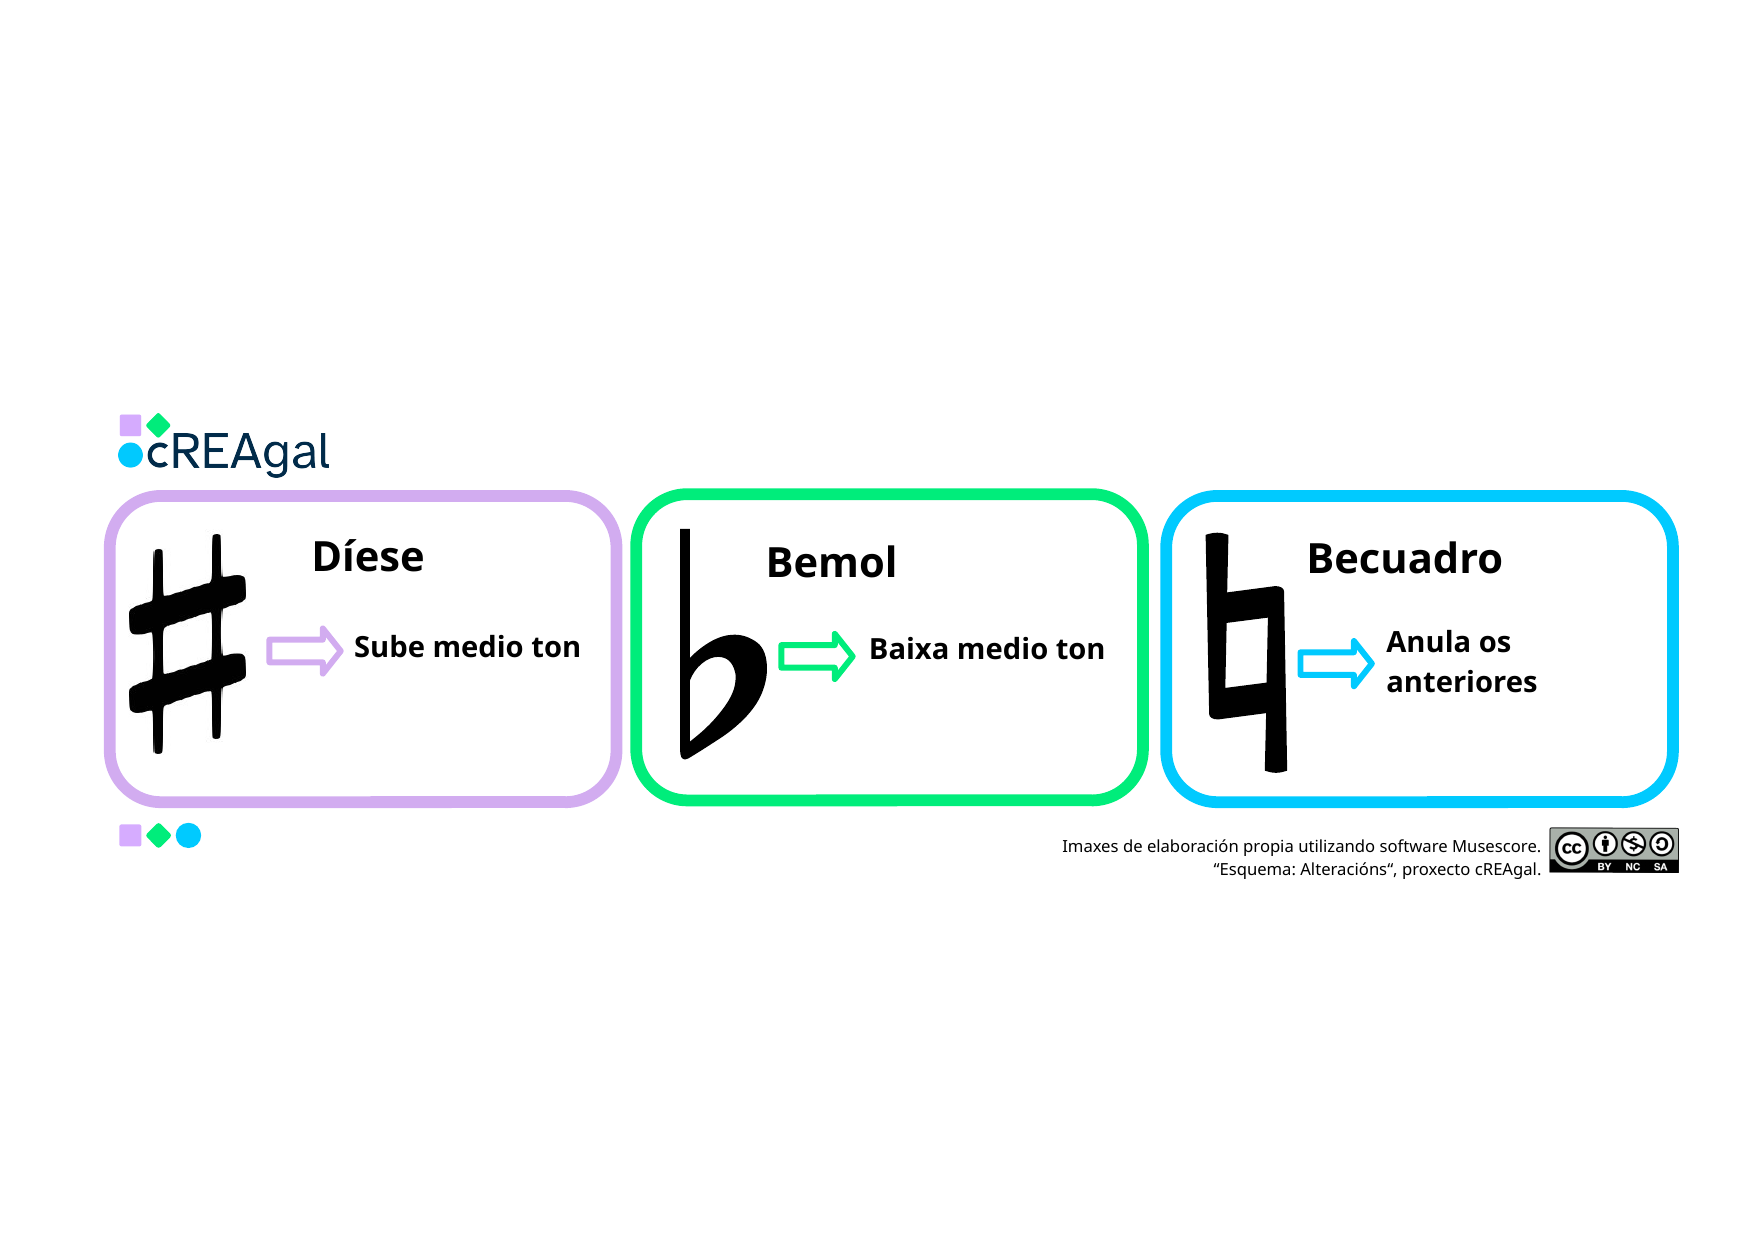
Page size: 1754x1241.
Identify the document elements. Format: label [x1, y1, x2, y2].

picture [128, 529, 249, 771]
picture [1550, 828, 1679, 873]
picture [118, 413, 329, 478]
